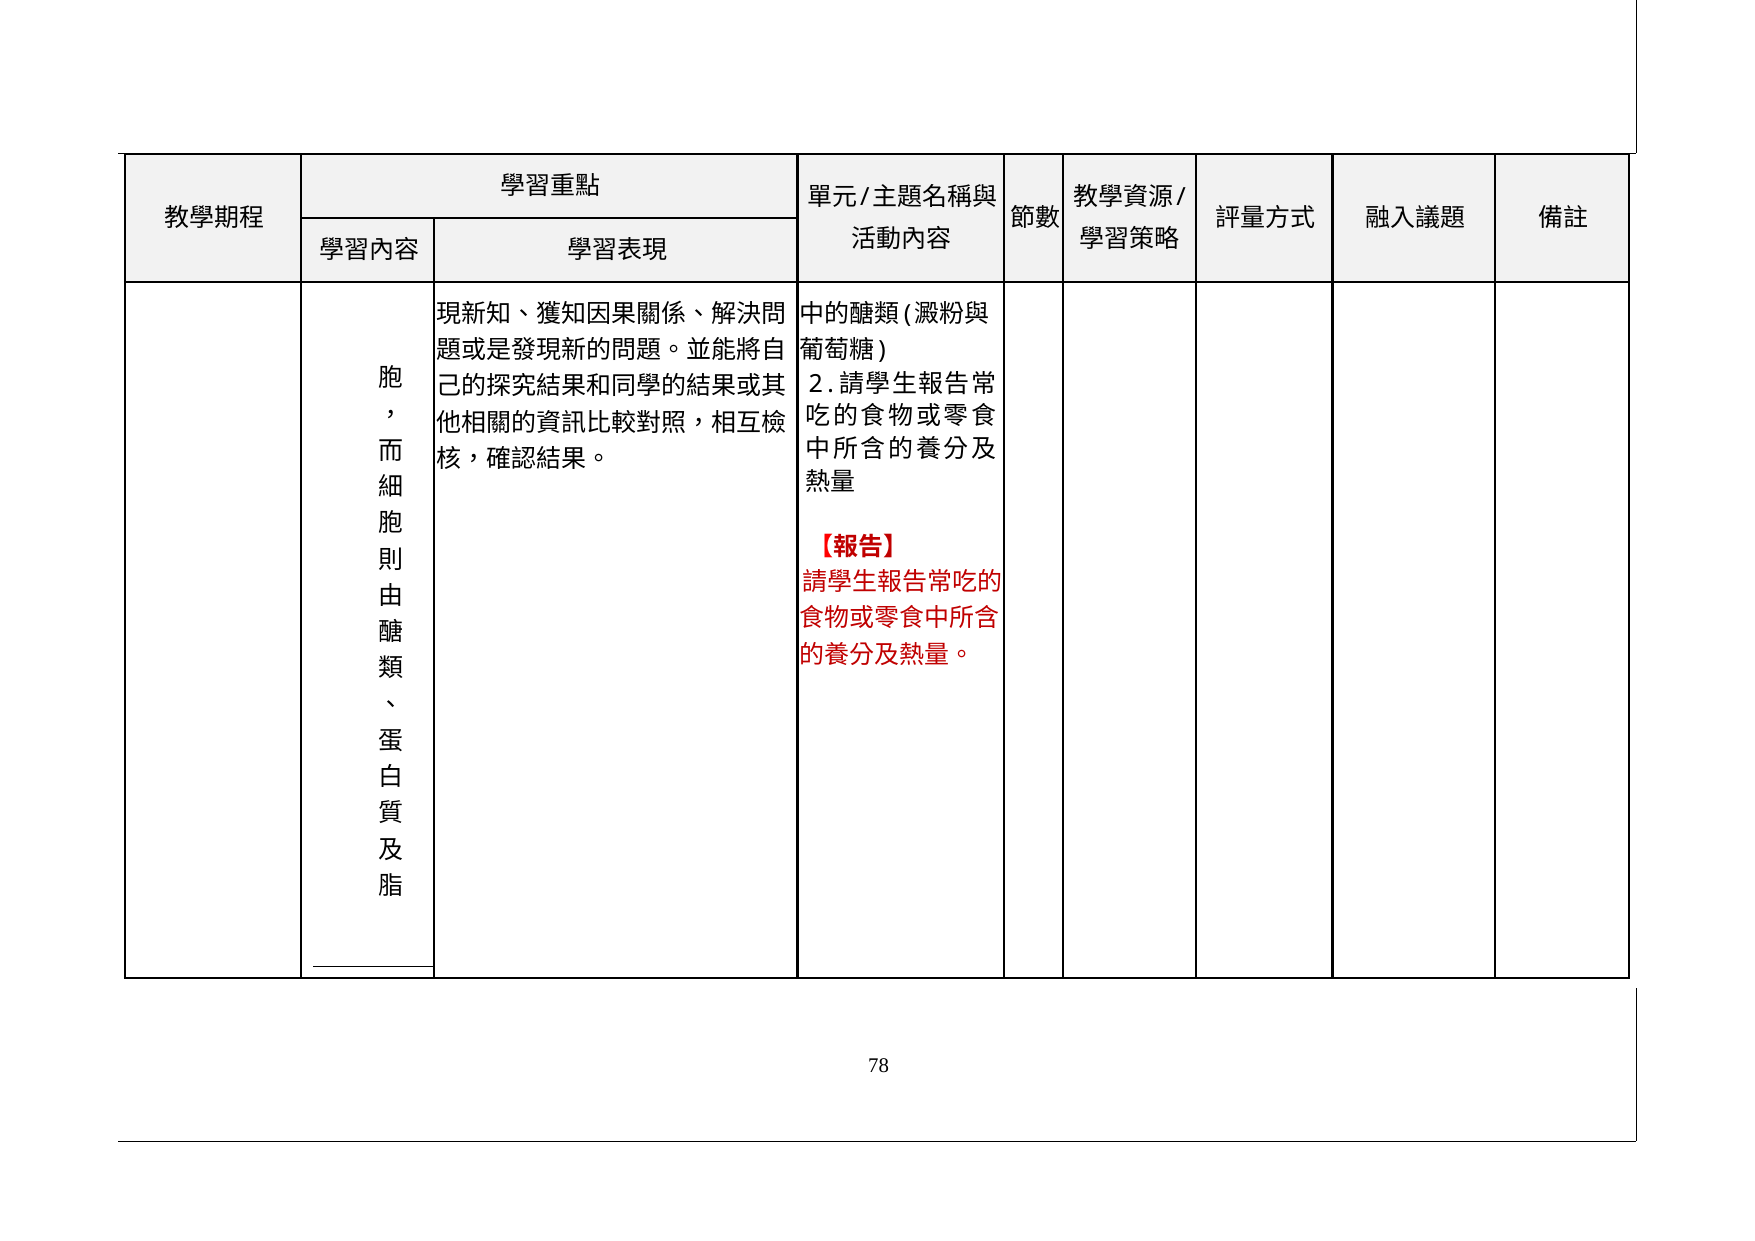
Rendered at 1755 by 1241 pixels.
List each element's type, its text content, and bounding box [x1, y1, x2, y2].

table_cell 學習內容 [302, 219, 433, 281]
table_header 教學期程 [126, 155, 300, 281]
table_cell 現新知、獲知因果關係、解決問題或是發現新的問題。並能將自己的探究結果和同學的結果或其他相關的資訊比較對照，相互檢核，確認結果。 [435, 283, 796, 977]
table_header 備註 [1496, 155, 1628, 281]
table_cell [1064, 283, 1195, 977]
table_cell [1496, 283, 1628, 977]
table_cell [126, 283, 300, 977]
table_cell [1005, 283, 1062, 977]
table_header 教學資源/學習策略 [1064, 155, 1195, 281]
table_header 融入議題 [1334, 155, 1494, 281]
table_cell 學習表現 [435, 219, 796, 281]
table_header 學習重點 [302, 155, 796, 217]
table_cell 中的醣類(澱粉與葡萄糖) 2.請學生報告常吃的食物或零食中所含的養分及熱量 【報告】 請學生報告常吃的食物或零食中所含的養分及熱量。 [799, 283, 1003, 977]
table_header 節數 [1005, 155, 1062, 281]
table_header 評量方式 [1197, 155, 1331, 281]
table_cell 胞，而細胞則由醣類、蛋白質及脂 [302, 283, 433, 977]
table_cell [1197, 283, 1331, 977]
table_cell [1334, 283, 1494, 977]
table_header 單元/主題名稱與活動內容 [799, 155, 1003, 281]
